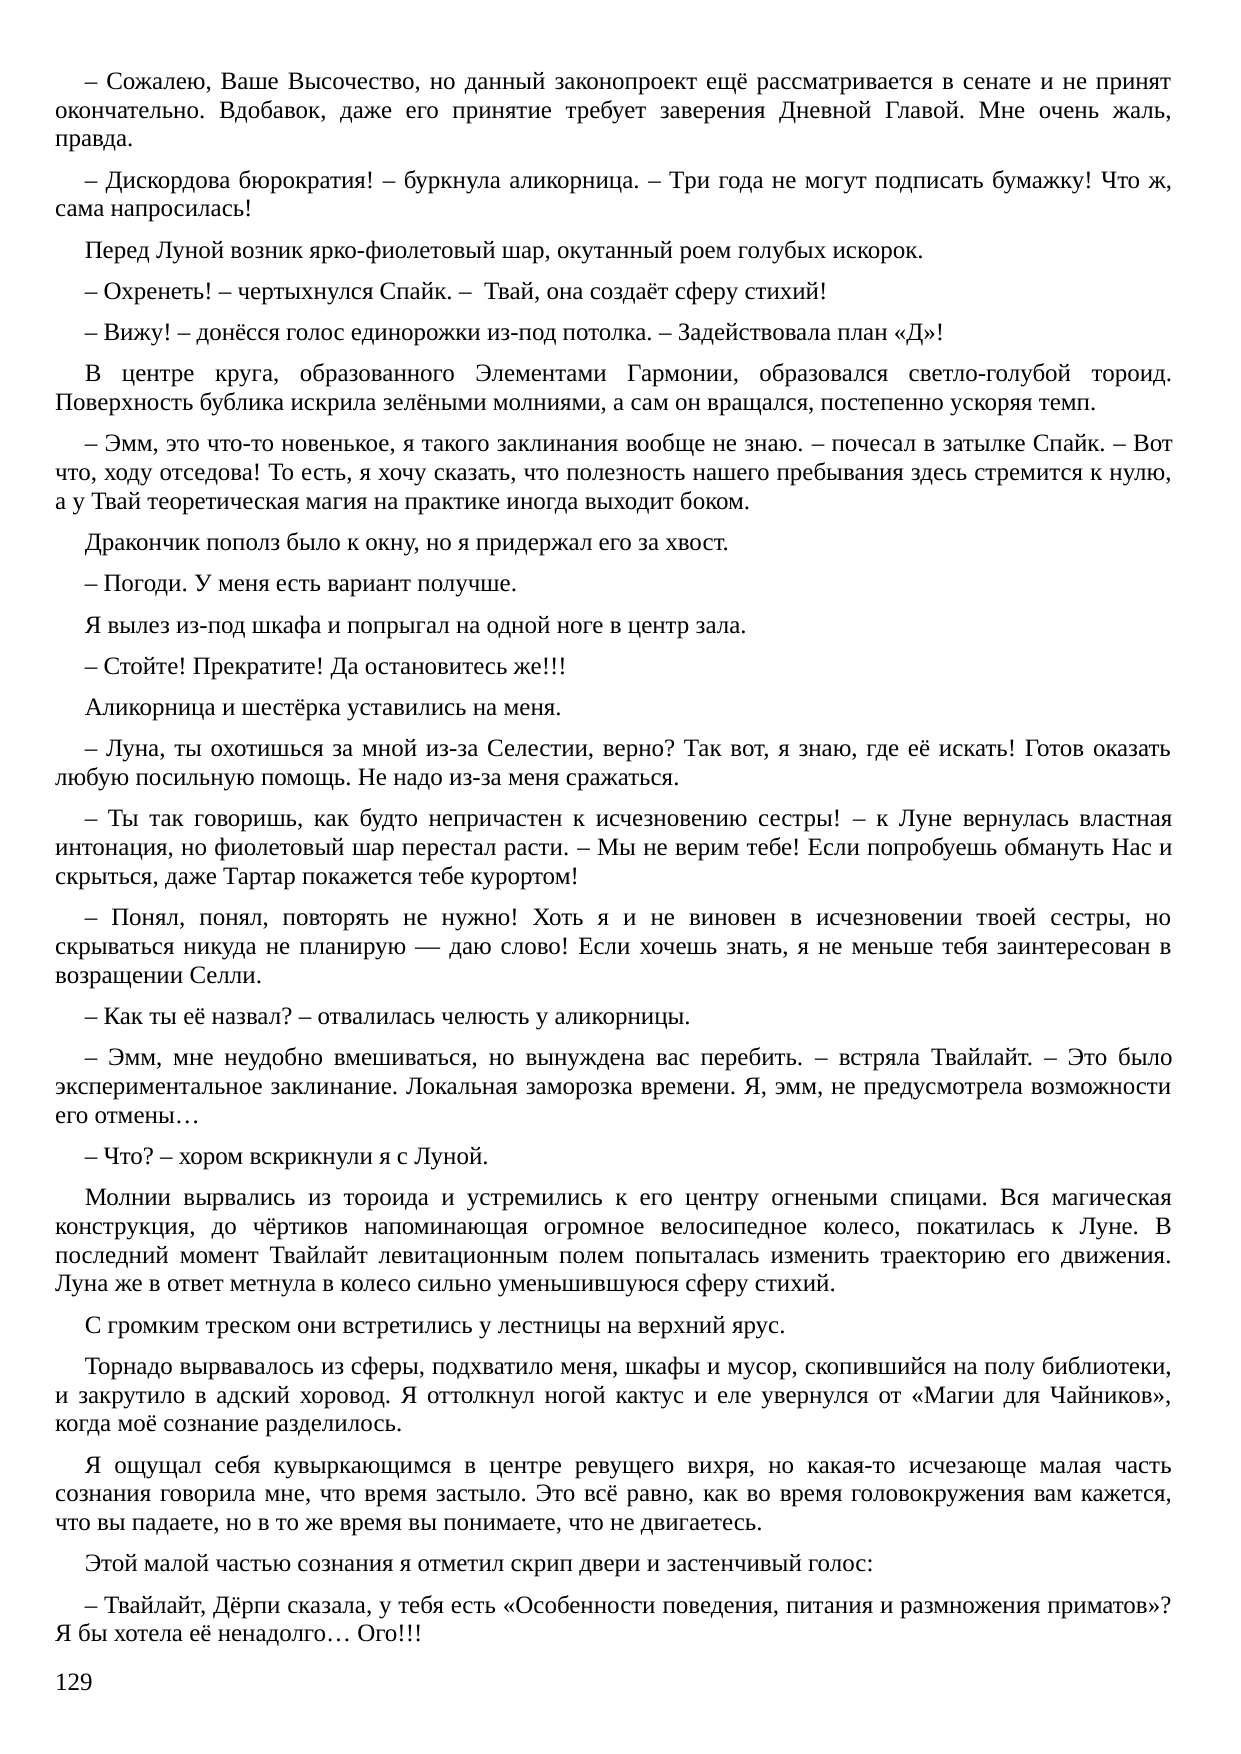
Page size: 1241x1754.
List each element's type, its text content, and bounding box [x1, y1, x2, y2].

text – Твайлайт, Дёрпи сказала, у тебя есть «Особенности поведения, питания и размножения приматов»? Я бы хотела её ненадолго… Ого!!! [55, 1590, 1173, 1647]
text Торнадо вырвавалось из сферы, подхватило меня, шкафы и мусор, скопившийся на полу библиотеки, и закрутило в адский хоровод. Я оттолкнул ногой кактус и еле увернулся от «Магии для Чайников», когда моё сознание разделилось. [55, 1351, 1173, 1437]
text – Охренеть! – чертыхнулся Спайк. – Твай, она создаёт сферу стихий! [55, 276, 1173, 305]
text Молнии вырвались из тороида и устремились к его центру огнеными спицами. Вся магическая конструкция, до чёртиков напоминающая огромное велосипедное колесо, покатилась к Луне. В последний момент Твайлайт левитационным полем попыталась изменить траекторию его движения. Луна же в ответ метнула в колесо сильно уменьшившуюся сферу стихий. [55, 1182, 1173, 1297]
text Этой малой частью сознания я отметил скрип двери и застенчивый голос: [55, 1548, 1173, 1577]
text В центре круга, образованного Элементами Гармонии, образовался светло-голубой тороид. Поверхность бублика искрила зелёными молниями, а сам он вращался, постепенно ускоряя темп. [55, 358, 1173, 416]
text С громким треском они встретились у лестницы на верхний ярус. [55, 1310, 1173, 1338]
text – Дискордова бюрократия! – буркнула аликорница. – Три года не могут подписать бумажку! Что ж, сама напросилась! [55, 165, 1173, 222]
text Перед Луной возник ярко-фиолетовый шар, окутанный роем голубых искорок. [55, 235, 1173, 263]
text – Эмм, мне неудобно вмешиваться, но вынуждена вас перебить. – встряла Твайлайт. – Это было экспериментальное заклинание. Локальная заморозка времени. Я, эмм, не предусмотрела возможности его отмены… [55, 1042, 1173, 1128]
text Я вылез из-под шкафа и попрыгал на одной ноге в центр зала. [55, 610, 1173, 638]
text – Сожалею, Ваше Высочество, но данный законопроект ещё рассматривается в сенате и не принят окончательно. Вдобавок, даже его принятие требует заверения Дневной Главой. Мне очень жаль, правда. [55, 66, 1173, 152]
text Аликорница и шестёрка уставились на меня. [55, 692, 1173, 721]
text – Ты так говоришь, как будто непричастен к исчезновению сестры! – к Луне вернулась властная интонация, но фиолетовый шар перестал расти. – Мы не верим тебе! Если попробуешь обмануть Нас и скрыться, даже Тартар покажется тебе курортом! [55, 803, 1173, 890]
text – Луна, ты охотишься за мной из-за Селестии, верно? Так вот, я знаю, где её искать! Готов оказать любую посильную помощь. Не надо из-за меня сражаться. [55, 733, 1173, 791]
text – Эмм, это что-то новенькое, я такого заклинания вообще не знаю. – почесал в затылке Спайк. – Вот что, ходу отседова! То есть, я хочу сказать, что полезность нашего пребывания здесь стремится к нулю, а у Твай теоретическая магия на практике иногда выходит боком. [55, 428, 1173, 515]
text – Понял, понял, повторять не нужно! Хоть я и не виновен в исчезновении твоей сестры, но скрываться никуда не планирую — даю слово! Если хочешь знать, я не меньше тебя заинтересован в возращении Селли. [55, 902, 1173, 988]
text – Что? – хором вскрикнули я с Луной. [55, 1141, 1173, 1170]
text Я ощущал себя кувыркающимся в центре ревущего вихря, но какая-то исчезающе малая часть сознания говорила мне, что время застыло. Это всё равно, как во время головокружения вам кажется, что вы падаете, но в то же время вы понимаете, что не двигаетесь. [55, 1450, 1173, 1536]
text – Вижу! – донёсся голос единорожки из-под потолка. – Задействовала план «Д»! [55, 317, 1173, 346]
text Дракончик пополз было к окну, но я придержал его за хвост. [55, 527, 1173, 556]
text – Погоди. У меня есть вариант получше. [55, 568, 1173, 597]
text – Стойте! Прекратите! Да остановитесь же!!! [55, 651, 1173, 680]
text – Как ты её назвал? – отвалилась челюсть у аликорницы. [55, 1001, 1173, 1030]
